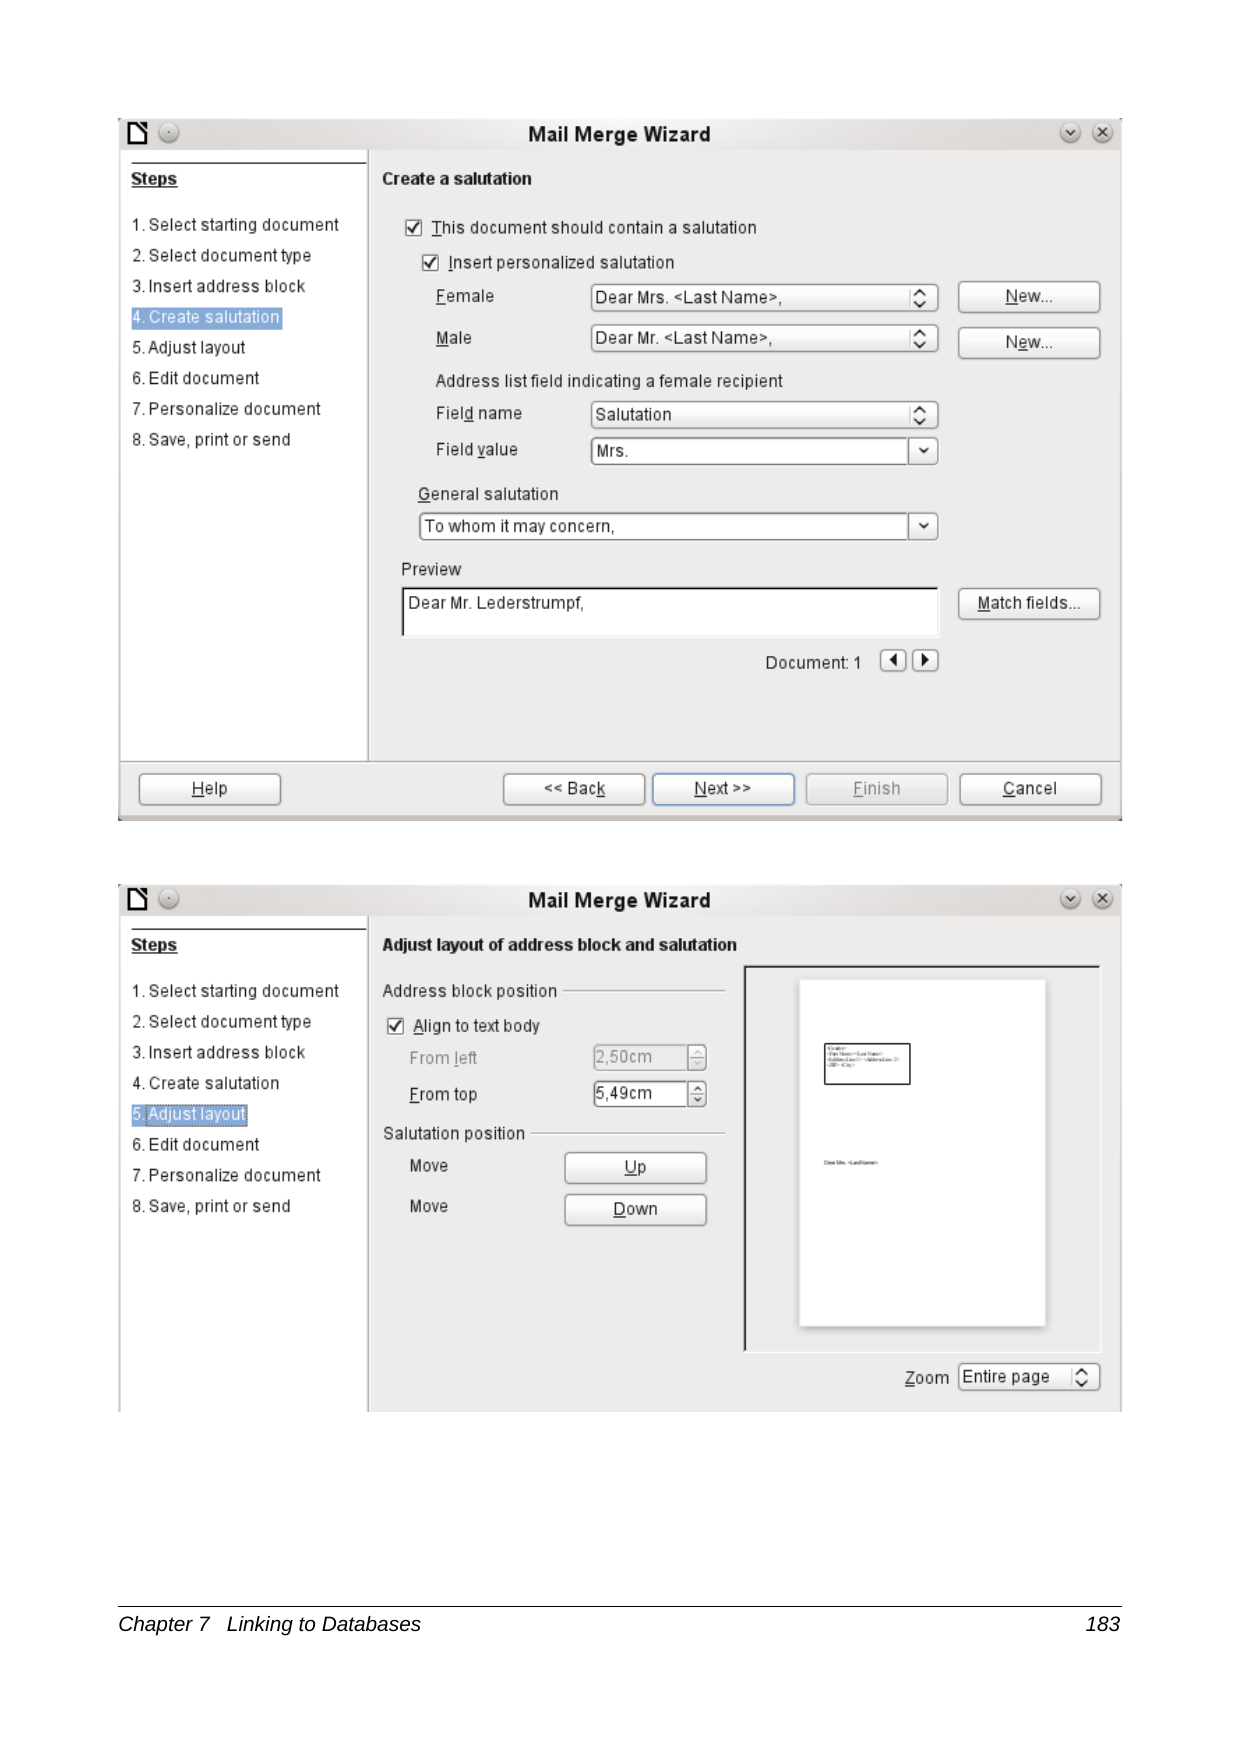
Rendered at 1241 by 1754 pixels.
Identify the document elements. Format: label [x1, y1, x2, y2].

picture [118, 884, 1123, 1412]
picture [118, 118, 1123, 821]
